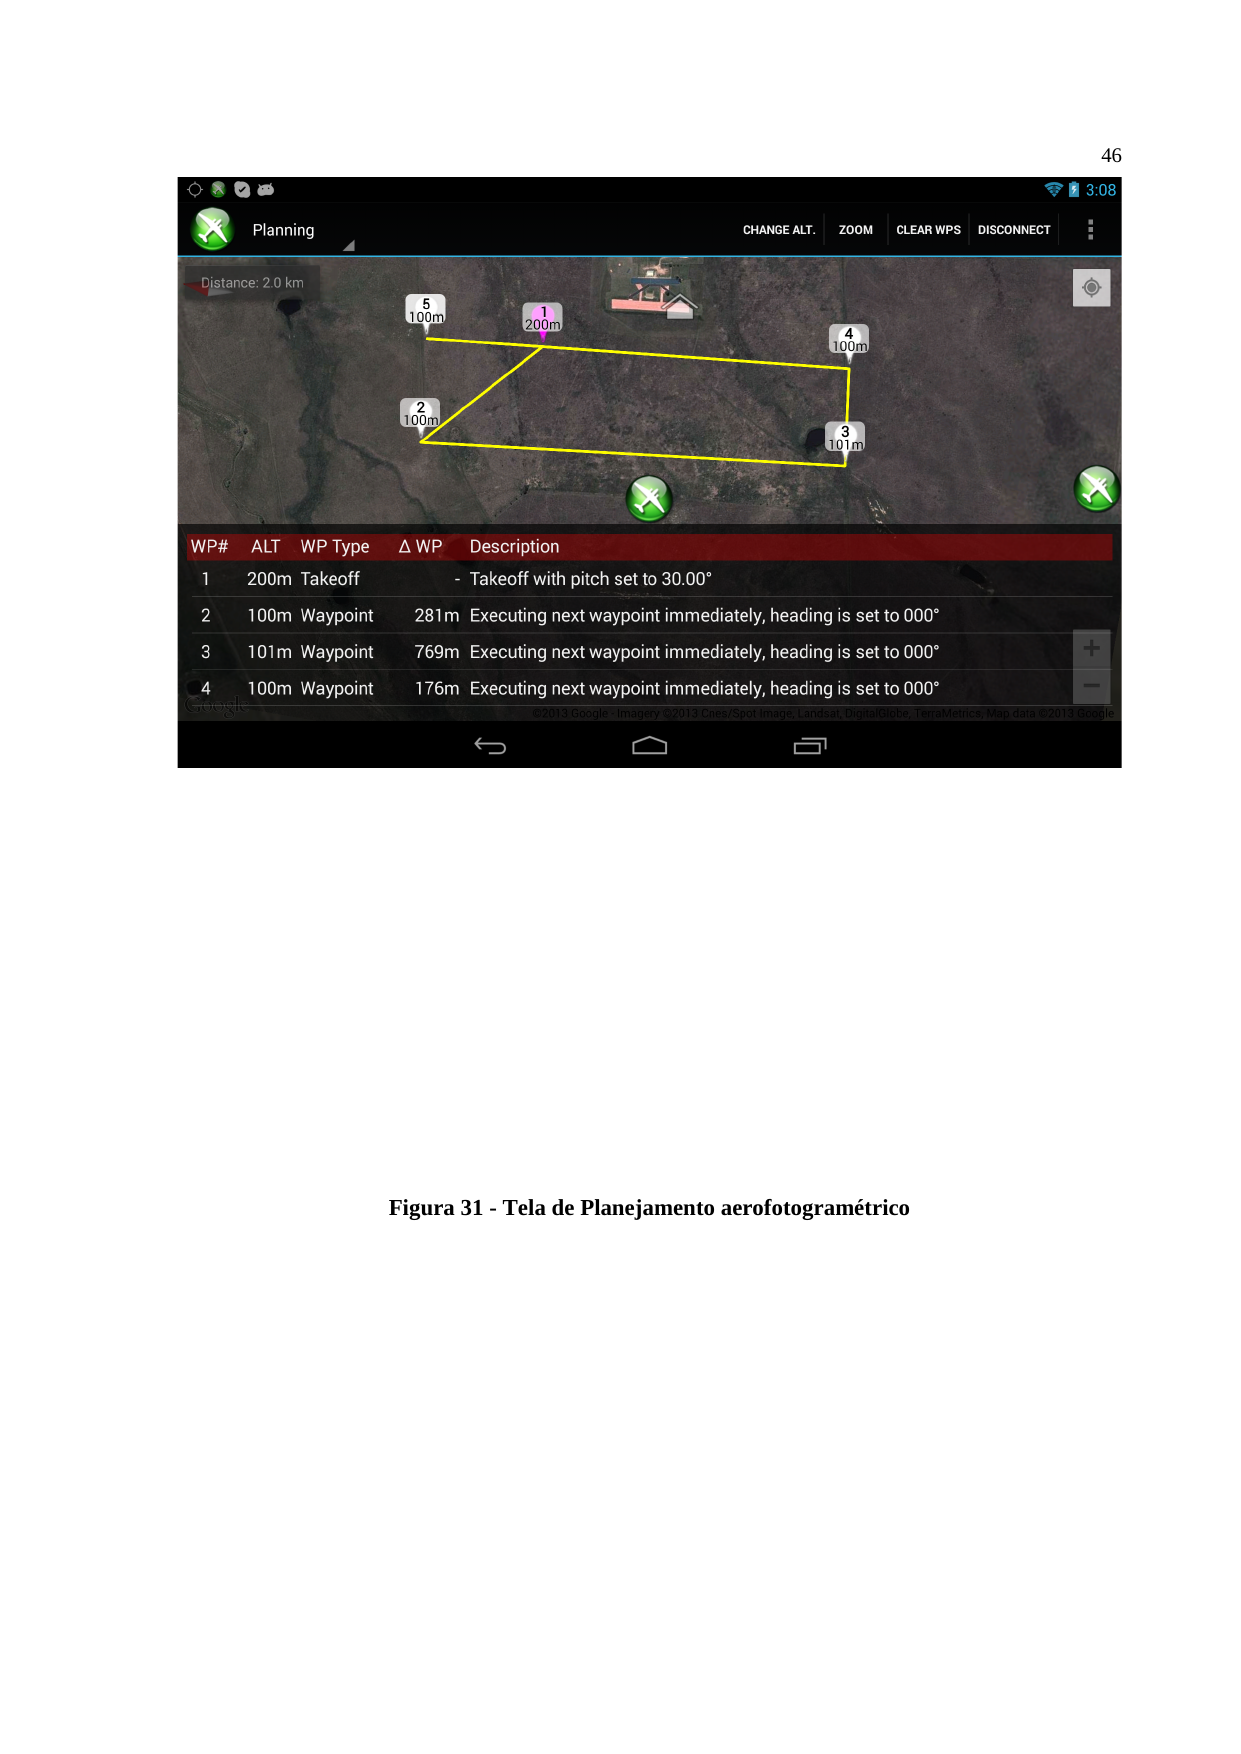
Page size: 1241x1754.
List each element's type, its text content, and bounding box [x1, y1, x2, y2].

picture [177, 177, 1122, 768]
list Tela de Planejamento aerofotogramétrico [177, 1194, 1122, 1220]
